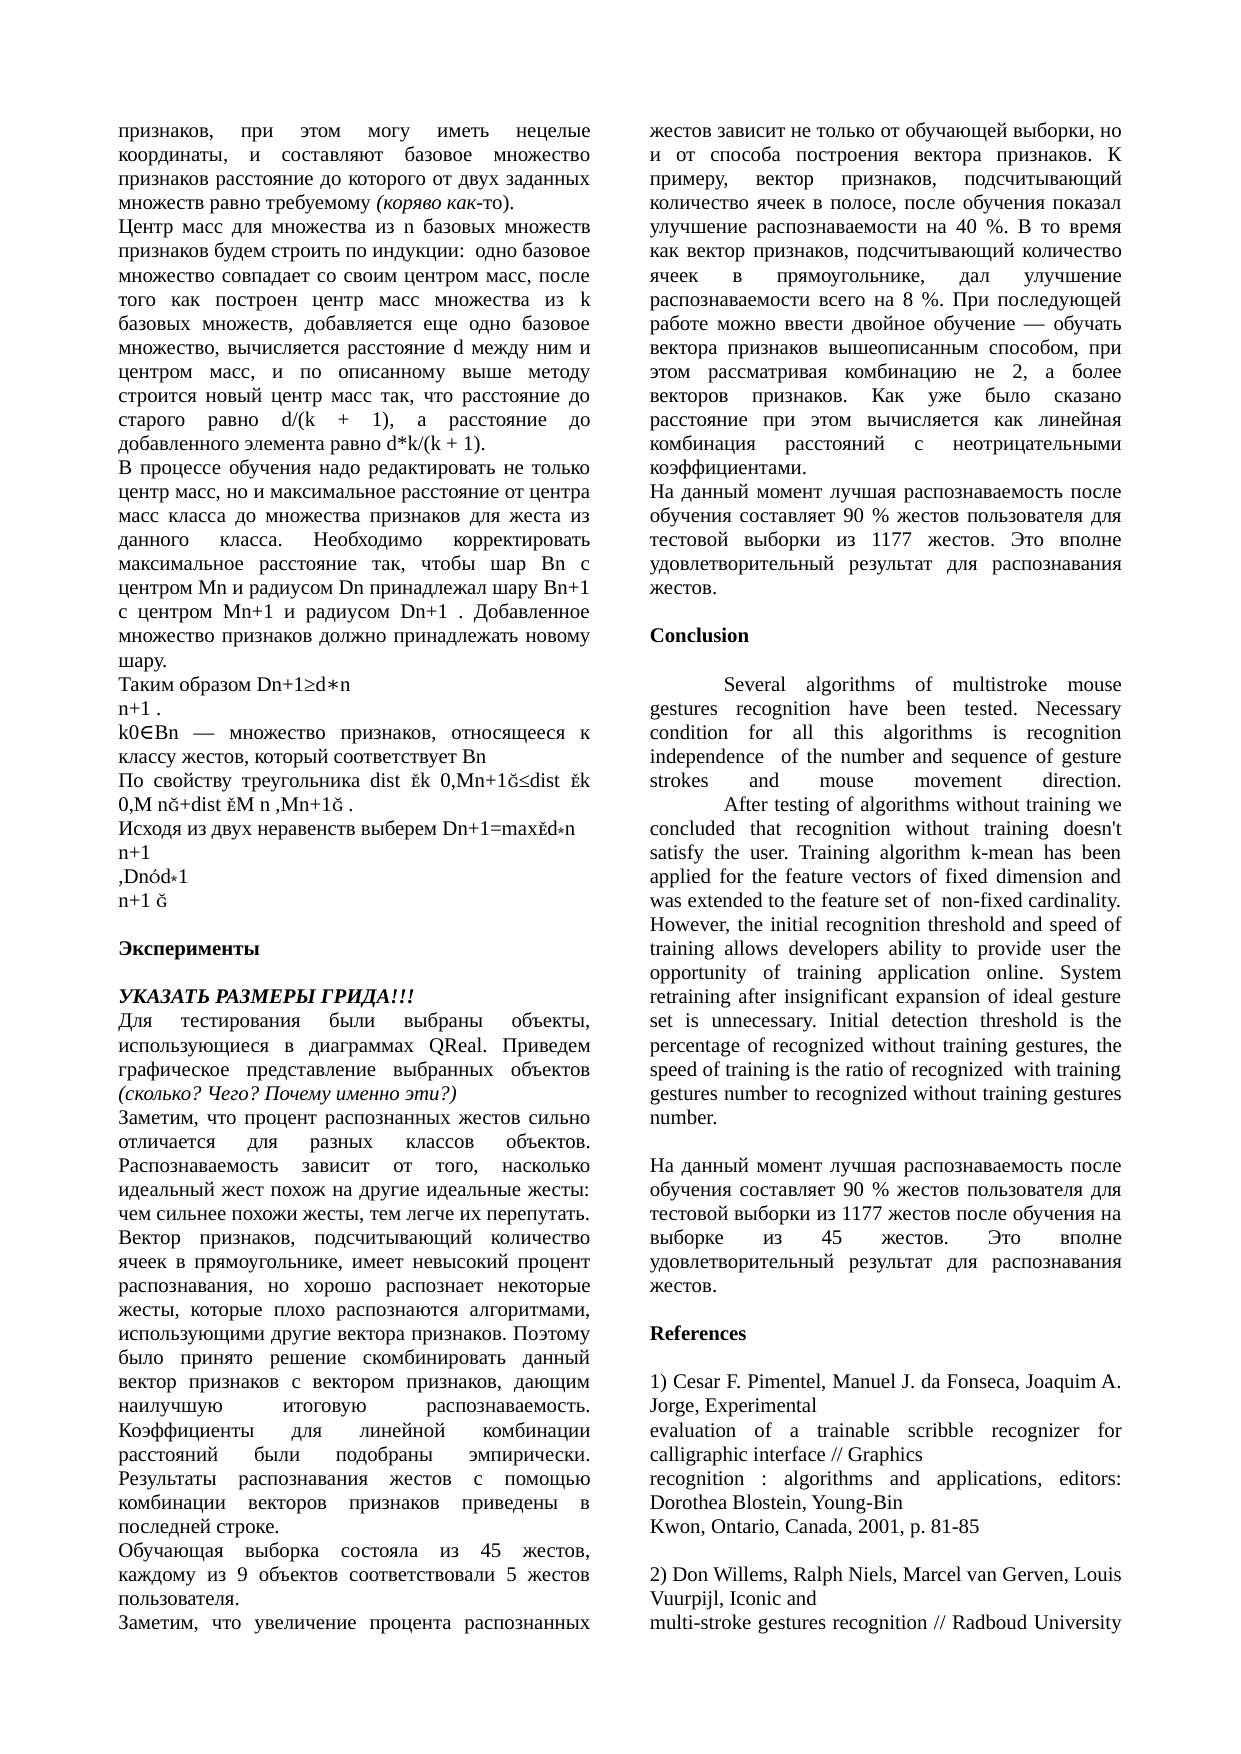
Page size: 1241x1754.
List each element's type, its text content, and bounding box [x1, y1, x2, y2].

text multi-stroke gestures recognition // Radboud University [649, 1610, 1122, 1634]
text n+1  [118, 888, 591, 912]
text Several algorithms of multistroke mouse gestures recognition have been tested. Necessary condition for all this algorithms is recognition independence of the number and sequence of gesture strokes and mouse movement direction. After testing of algorithms without training we concluded that recognition without training doesn't satisfy the user. Training algorithm k-mean has been applied for the feature vectors of fixed dimension and was extended to the feature set of non-fixed cardinality. However, the initial recognition threshold and speed of training allows developers ability to provide user the opportunity of training application online. System retraining after insignificant expansion of ideal gesture set is unnecessary. Initial detection threshold is the percentage of recognized without training gestures, the speed of training is the ratio of recognized with training gestures number to recognized without training gestures number. [649, 672, 1122, 1129]
text References [649, 1321, 1122, 1345]
text n+1 . [118, 696, 591, 720]
text В процессе обучения надо редактировать не только центр масс, но и максимальное расстояние от центра масс класса до множества признаков для жеста из данного класса. Необходимо корректировать максимальное расстояние так, чтобы шар Bn с центром Mn и радиусом Dn принадлежал шару Bn+1 с центром Mn+1 и радиусом Dn+1 . Добавленное множество признаков должно принадлежать новому шару. [118, 455, 591, 672]
text УКАЗАТЬ РАЗМЕРЫ ГРИДА!!! [118, 984, 591, 1008]
text 1) Cesar F. Pimentel, Manuel J. da Fonseca, Joaquim A. Jorge, Experimental [649, 1369, 1122, 1417]
text признаков, при этом могу иметь нецелые координаты, и составляют базовое множество признаков расстояние до которого от двух заданных множеств равно требуемому (коряво как-то). [118, 118, 591, 214]
text Kwon, Ontario, Canada, 2001, p. 81-85 [649, 1514, 1122, 1538]
text Таким образом Dn+1≥d∗n [118, 672, 591, 696]
text recognition : algorithms and applications, editors: Dorothea Blostein, Young-Bin [649, 1466, 1122, 1514]
text Обучающая выборка состояла из 45 жестов, каждому из 9 объектов соответствовали 5 жестов пользователя. [118, 1538, 591, 1610]
text evaluation of a trainable scribble recognizer for calligraphic interface // Graphics [649, 1417, 1122, 1466]
text Центр масс для множества из n базовых множеств признаков будем строить по индукции: одно базовое множество совпадает со своим центром масс, после того как построен центр масс множества из k базовых множеств, добавляется еще одно базовое множество, вычисляется расстояние d между ним и центром масс, и по описанному выше методу строится новый центр масс так, что расстояние до старого равно d/(k + 1), а расстояние до добавленного элемента равно d*k/(k + 1). [118, 214, 591, 455]
text Заметим, что увеличение процента распознанных [118, 1610, 591, 1634]
text 2) Don Willems, Ralph Niels, Marcel van Gerven, Louis Vuurpijl, Iconic and [649, 1562, 1122, 1610]
text По свойству треугольника dist k 0,Mn+1≤dist k 0,M n+dist M n ,Mn+1 . [118, 768, 591, 816]
text Заметим, что процент распознанных жестов сильно отличается для разных классов объектов. Распознаваемость зависит от того, насколько идеальный жест похож на другие идеальные жесты: чем сильнее похожи жесты, тем легче их перепутать. Вектор признаков, подсчитывающий количество ячеек в прямоугольнике, имеет невысокий процент распознавания, но хорошо распознает некоторые жесты, которые плохо распознаются алгоритмами, использующими другие вектора признаков. Поэтому было принято решение скомбинировать данный вектор признаков с вектором признаков, дающим наилучшую итоговую распознаваемость. Коэффициенты для линейной комбинации расстояний были подобраны эмпирически. Результаты распознавания жестов с помощью комбинации векторов признаков приведены в последней строке. [118, 1105, 591, 1538]
text На данный момент лучшая распознаваемость после обучения составляет 90 % жестов пользователя для тестовой выборки из 1177 жестов после обучения на выборке из 45 жестов. Это вполне удовлетворительный результат для распознавания жестов. [649, 1153, 1122, 1297]
text n+1 [118, 840, 591, 864]
text На данный момент лучшая распознаваемость после обучения составляет 90 % жестов пользователя для тестовой выборки из 1177 жестов. Это вполне удовлетворительный результат для распознавания жестов. [649, 479, 1122, 599]
text Эксперименты [118, 936, 591, 960]
text Conclusion [649, 623, 1122, 647]
text жестов зависит не только от обучающей выборки, но и от способа построения вектора признаков. К примеру, вектор признаков, подсчитывающий количество ячеек в полосе, после обучения показал улучшение распознаваемости на 40 %. В то время как вектор признаков, подсчитывающий количество ячеек в прямоугольнике, дал улучшение распознаваемости всего на 8 %. При последующей работе можно ввести двойное обучение — обучать вектора признаков вышеописанным способом, при этом рассматривая комбинацию не 2, а более векторов признаков. Как уже было сказано расстояние при этом вычисляется как линейная комбинация расстояний с неотрицательными коэффициентами. [649, 118, 1122, 479]
text ,Dnd∗1 [118, 864, 591, 888]
text Исходя из двух неравенств выберем Dn+1=maxd∗n [118, 816, 591, 840]
text Для тестирования были выбраны объекты, использующиеся в диаграммах QReal. Приведем графическое представление выбранных объектов (сколько? Чего? Почему именно эти?) [118, 1008, 591, 1105]
text k0∈Bn — множество признаков, относящееся к классу жестов, который соответствует Bn [118, 720, 591, 768]
